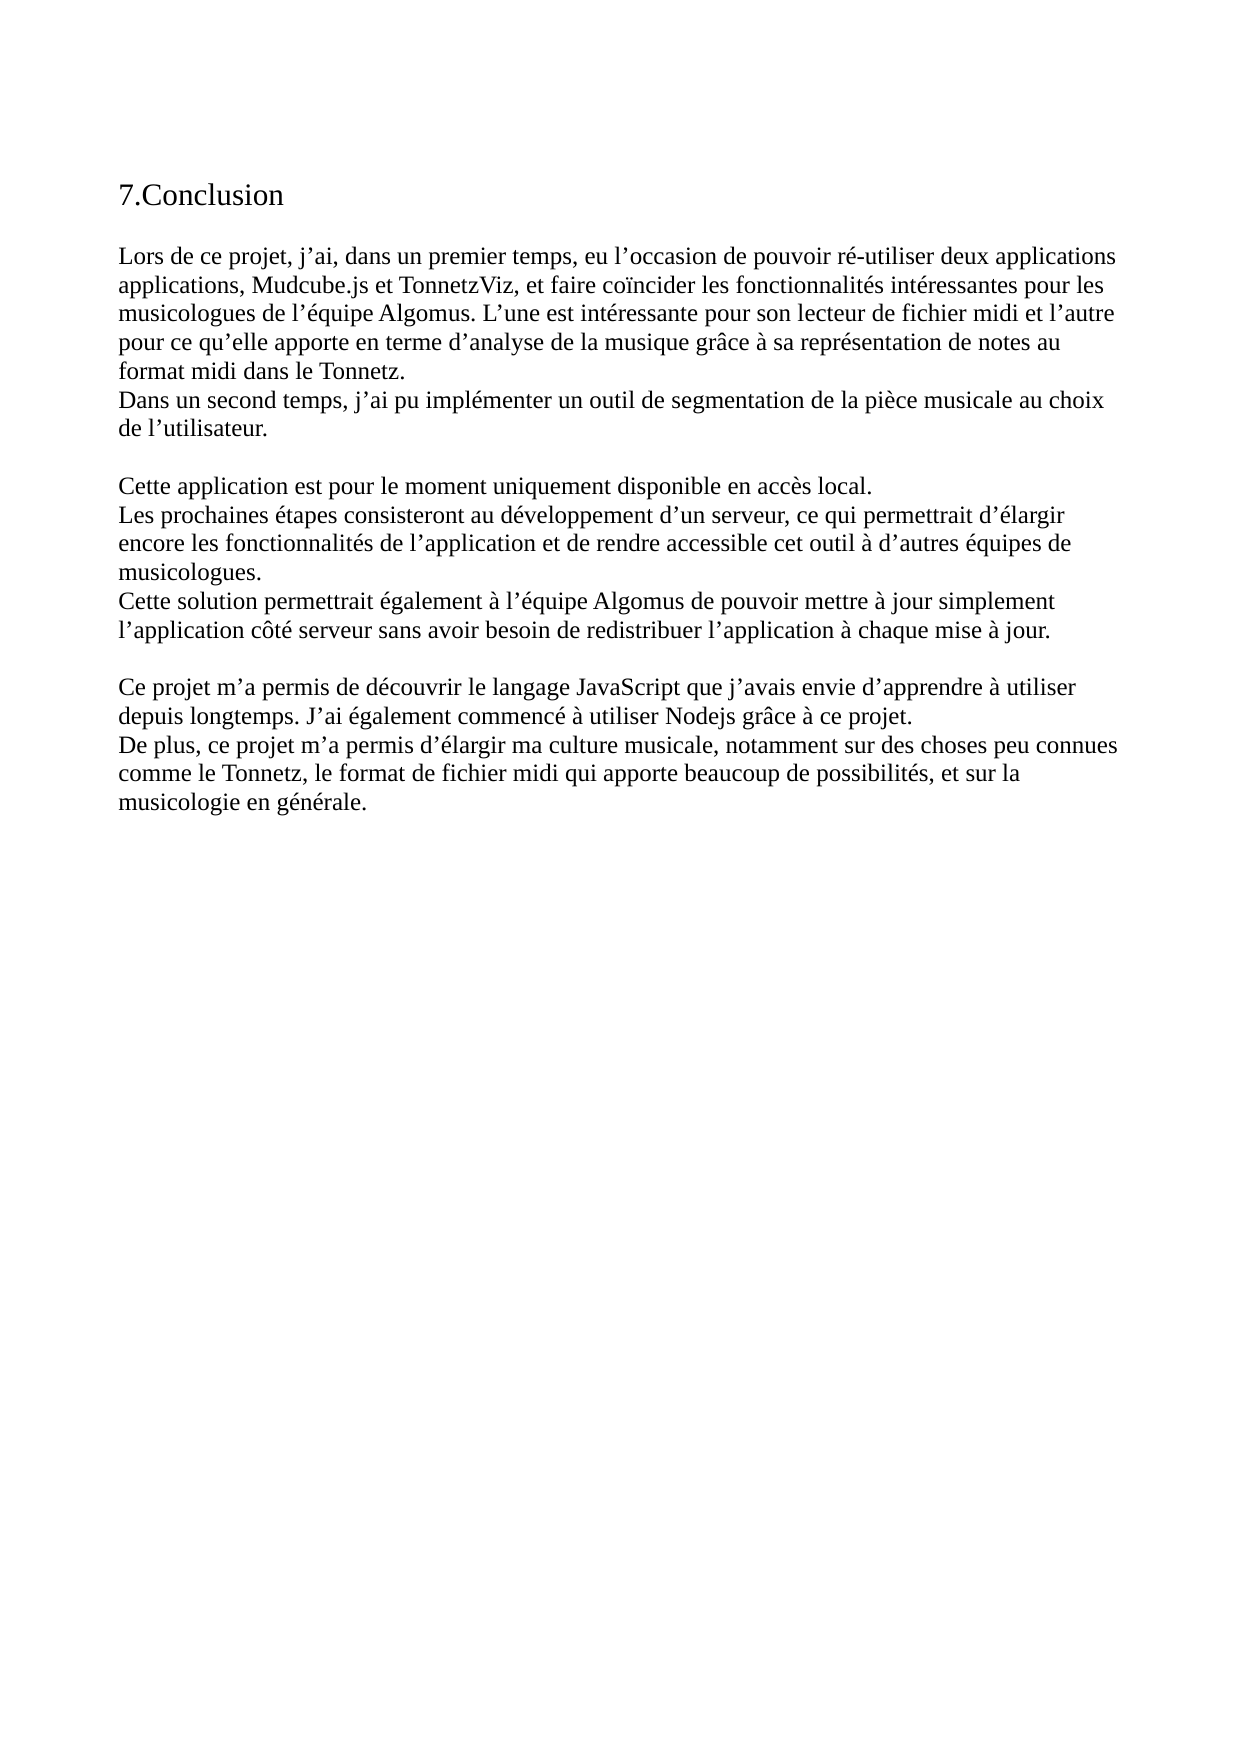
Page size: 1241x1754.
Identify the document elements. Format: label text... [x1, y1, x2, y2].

text Lors de ce projet, j’ai, dans un premier temps, eu l’occasion de pouvoir ré-utiliser deux applications applications, Mudcube.js et TonnetzViz, et faire coïncider les fonctionnalités intéressantes pour les musicologues de l’équipe Algomus. L’une est intéressante pour son lecteur de fichier midi et l’autre pour ce qu’elle apporte en terme d’analyse de la musique grâce à sa représentation de notes au format midi dans le Tonnetz. [118, 241, 1122, 385]
text 7.Conclusion [118, 176, 1122, 212]
text Cette application est pour le moment uniquement disponible en accès local. [118, 471, 1122, 500]
text Les prochaines étapes consisteront au développement d’un serveur, ce qui permettrait d’élargir encore les fonctionnalités de l’application et de rendre accessible cet outil à d’autres équipes de musicologues. [118, 500, 1122, 586]
text Ce projet m’a permis de découvrir le langage JavaScript que j’avais envie d’apprendre à utiliser depuis longtemps. J’ai également commencé à utiliser Nodejs grâce à ce projet. [118, 672, 1122, 730]
text De plus, ce projet m’a permis d’élargir ma culture musicale, notamment sur des choses peu connues comme le Tonnetz, le format de fichier midi qui apporte beaucoup de possibilités, et sur la musicologie en générale. [118, 730, 1122, 816]
text Cette solution permettrait également à l’équipe Algomus de pouvoir mettre à jour simplement l’application côté serveur sans avoir besoin de redistribuer l’application à chaque mise à jour. [118, 586, 1122, 643]
text Dans un second temps, j’ai pu implémenter un outil de segmentation de la pièce musicale au choix de l’utilisateur. [118, 385, 1122, 442]
